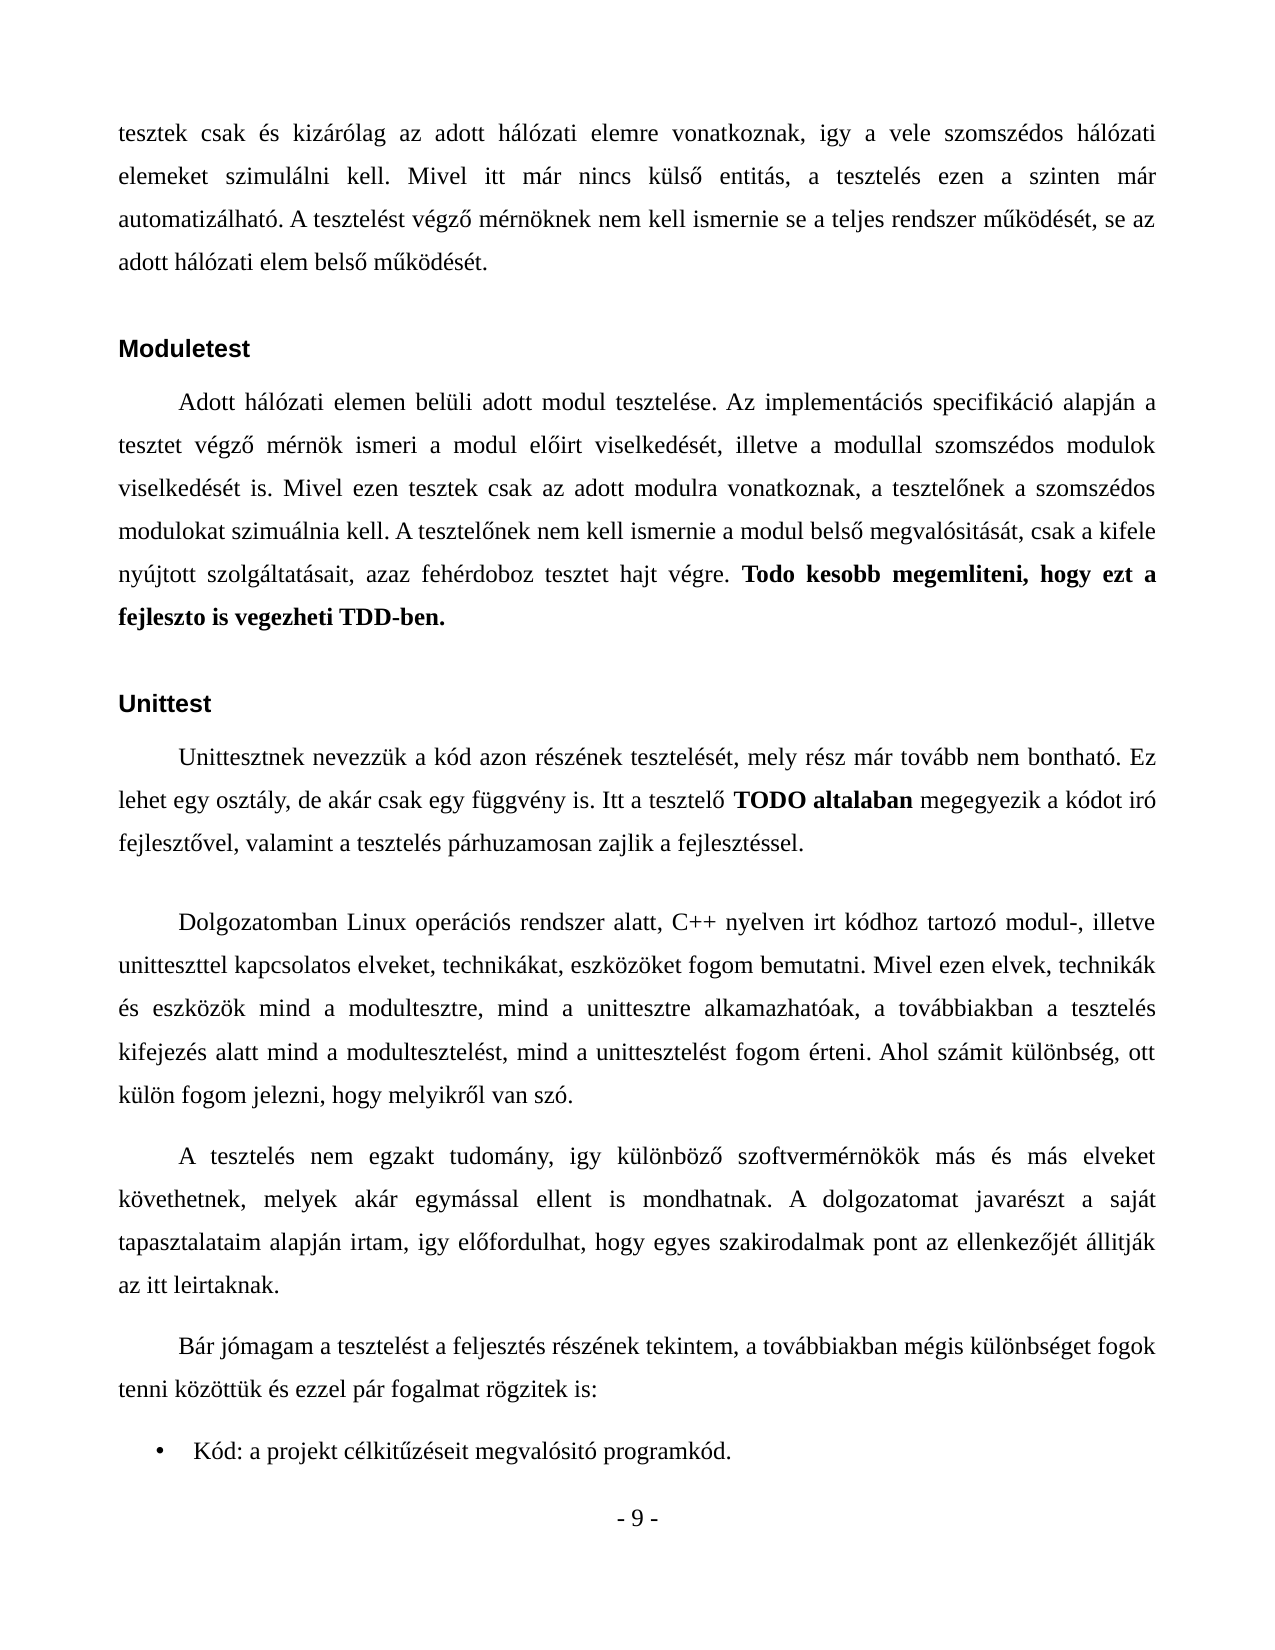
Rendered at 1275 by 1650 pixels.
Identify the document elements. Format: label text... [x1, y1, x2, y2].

text Dolgozatomban Linux operációs rendszer alatt, C++ nyelven irt kódhoz tartozó modul-, illetve unitteszttel kapcsolatos elveket, technikákat, eszközöket fogom bemutatni. Mivel ezen elvek, technikák és eszközök mind a modultesztre, mind a unittesztre alkamazhatóak, a továbbiakban a tesztelés kifejezés alatt mind a modultesztelést, mind a unittesztelést fogom érteni. Ahol számit különbség, ott külön fogom jelezni, hogy melyikről van szó. [118, 907, 1157, 1108]
subtitle Moduletest [118, 334, 1157, 363]
list Kód: a projekt célkitűzéseit megvalósitó programkód. [156, 1436, 1157, 1464]
text A tesztelés nem egzakt tudomány, igy különböző szoftvermérnökök más és más elveket követhetnek, melyek akár egymással ellent is mondhatnak. A dolgozatomat javarészt a saját tapasztalataim alapján irtam, igy előfordulhat, hogy egyes szakirodalmak pont az ellenkezőjét állitják az itt leirtaknak. [118, 1141, 1157, 1299]
text Unittesztnek nevezzük a kód azon részének tesztelését, mely rész már tovább nem bontható. Ez lehet egy osztály, de akár csak egy függvény is. Itt a tesztelő TODO altalaban megegyezik a kódot iró fejlesztővel, valamint a tesztelés párhuzamosan zajlik a fejlesztéssel. [118, 742, 1157, 857]
text tesztek csak és kizárólag az adott hálózati elemre vonatkoznak, igy a vele szomszédos hálózati elemeket szimulálni kell. Mivel itt már nincs külső entitás, a tesztelés ezen a szinten már automatizálható. A tesztelést végző mérnöknek nem kell ismernie se a teljes rendszer működését, se az adott hálózati elem belső működését. [118, 118, 1157, 276]
subtitle Unittest [118, 689, 1157, 718]
text Bár jómagam a tesztelést a feljesztés részének tekintem, a továbbiakban mégis különbséget fogok tenni közöttük és ezzel pár fogalmat rögzitek is: [118, 1331, 1157, 1403]
text Adott hálózati elemen belüli adott modul tesztelése. Az implementációs specifikáció alapján a tesztet végző mérnök ismeri a modul előirt viselkedését, illetve a modullal szomszédos modulok viselkedését is. Mivel ezen tesztek csak az adott modulra vonatkoznak, a tesztelőnek a szomszédos modulokat szimuálnia kell. A tesztelőnek nem kell ismernie a modul belső megvalósitását, csak a kifele nyújtott szolgáltatásait, azaz fehérdoboz tesztet hajt végre. Todo kesobb megemliteni, hogy ezt a fejleszto is vegezheti TDD-ben. [118, 387, 1157, 631]
